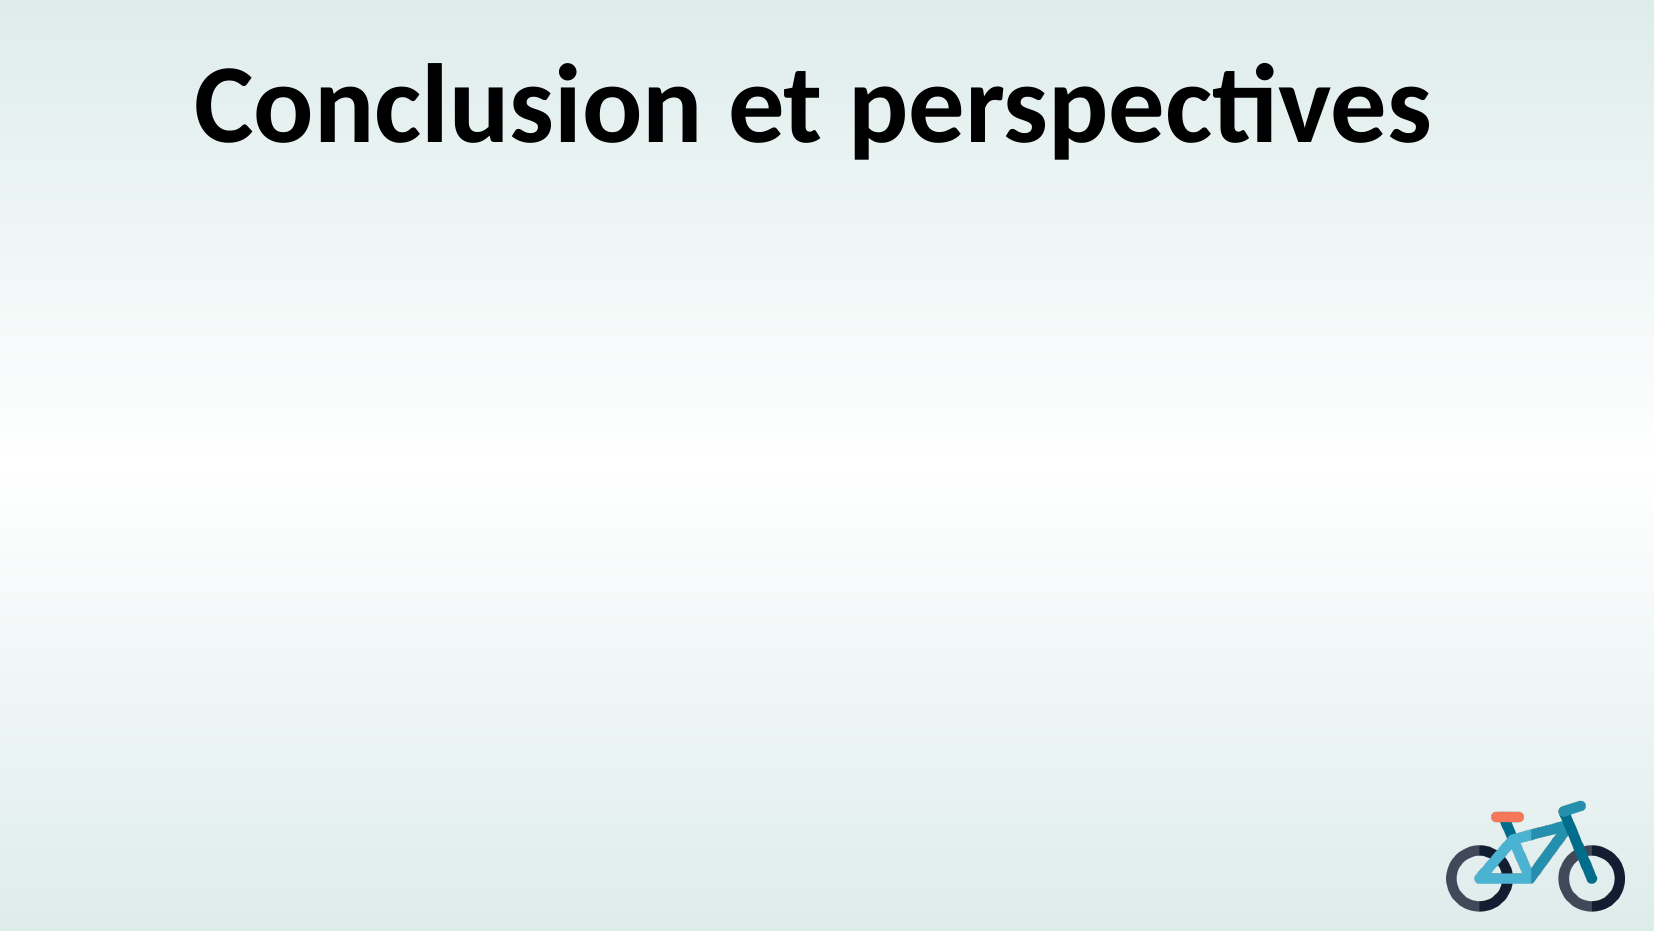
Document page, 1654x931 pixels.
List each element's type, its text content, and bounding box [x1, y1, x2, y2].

picture [1446, 767, 1625, 931]
title Conclusion et perspectives [0, 37, 1654, 193]
